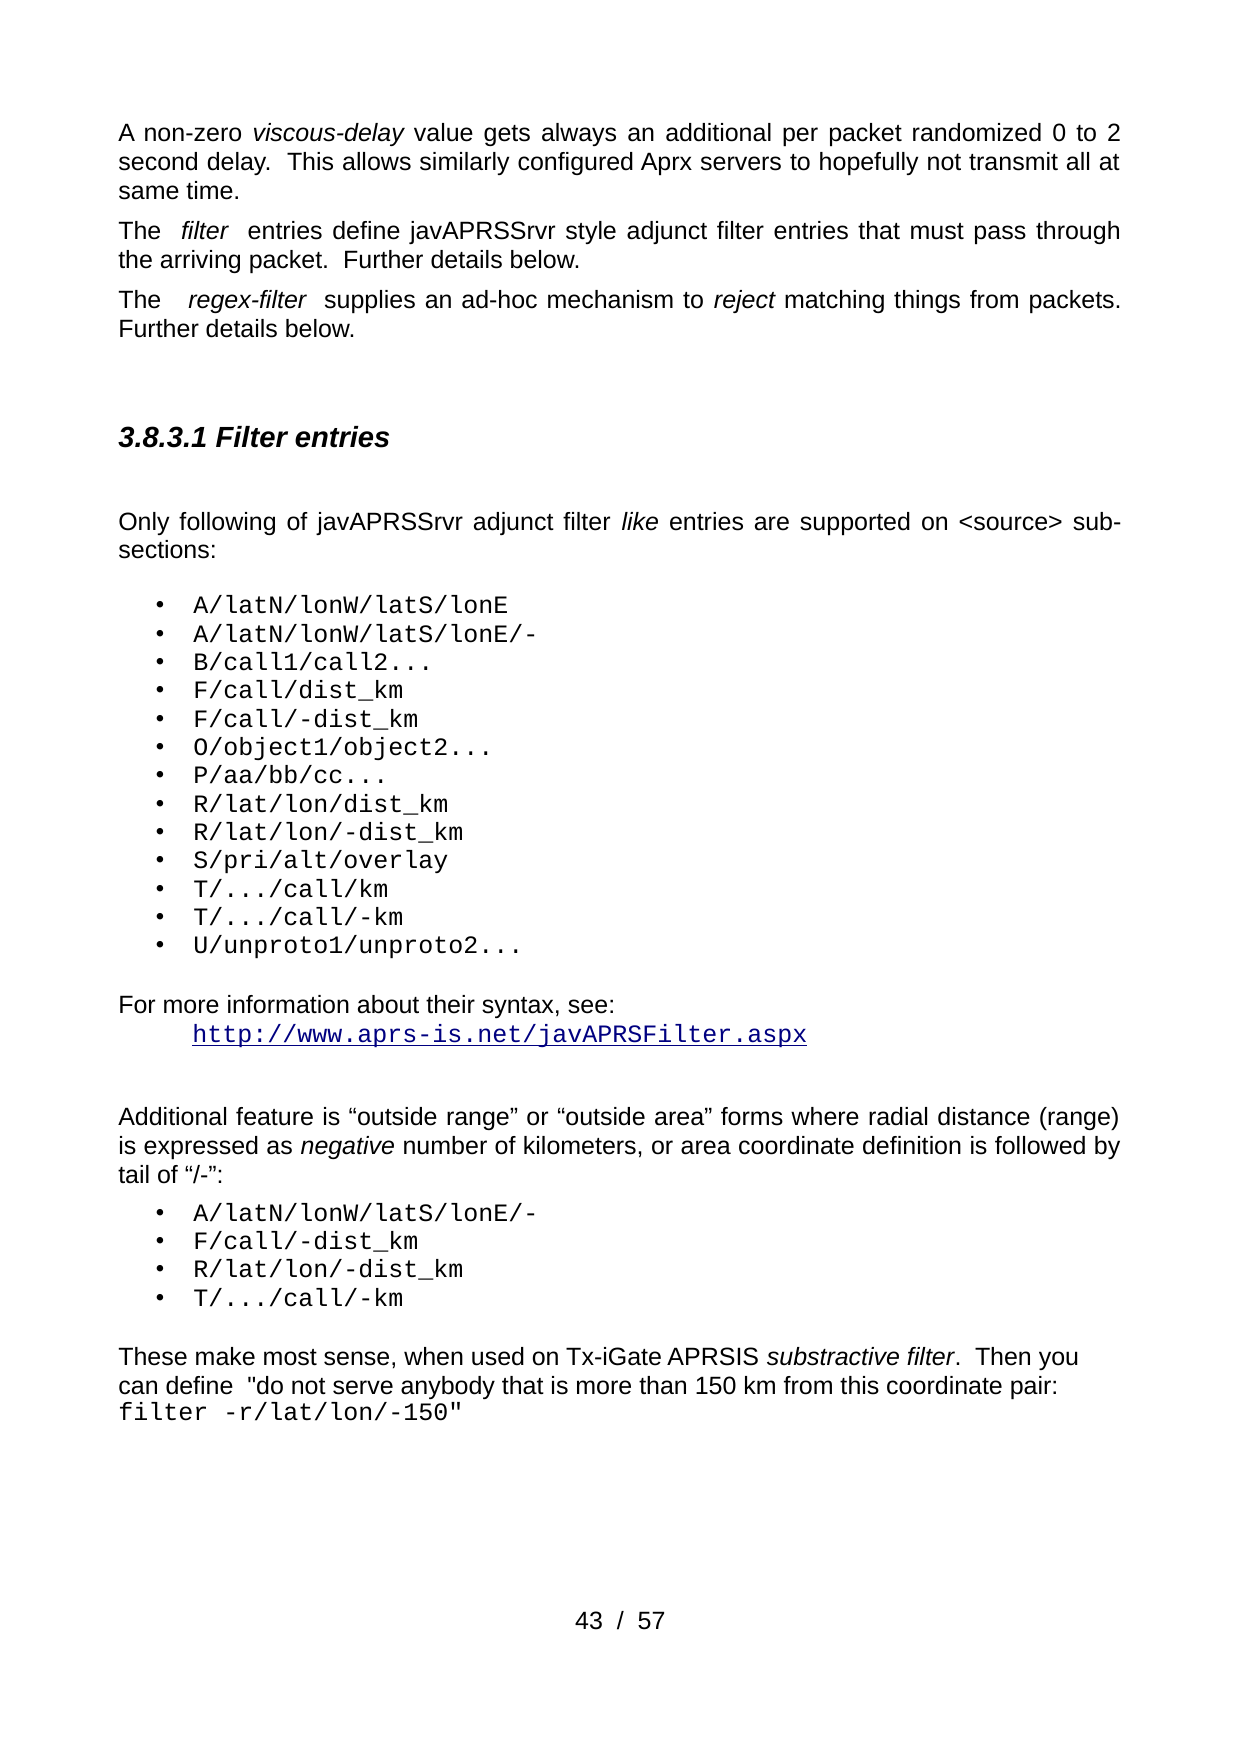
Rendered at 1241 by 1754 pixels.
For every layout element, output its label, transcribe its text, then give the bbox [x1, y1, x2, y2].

list R/lat/lon/dist_km [156, 791, 1122, 820]
text For more information about their syntax, see: [118, 990, 1122, 1019]
list F/call/-dist_km [156, 706, 1122, 735]
text http://www.aprs-is.net/javAPRSFilter.aspx [118, 1019, 1122, 1050]
text These make most sense, when used on Tx-iGate APRSIS substractive filter. Then you can define "do not serve anybody that is more than 150 km from this coordinate pair: filter -r/lat/lon/-150" [118, 1342, 1122, 1428]
list S/pri/alt/overlay [156, 848, 1122, 876]
subtitle Filter entries [118, 420, 1122, 454]
list A/latN/lonW/latS/lonE [156, 593, 1122, 621]
text The regex-filter supplies an ad-hoc mechanism to reject matching things from packets. Further details below. [118, 285, 1122, 343]
list F/call/dist_km [156, 678, 1122, 706]
list O/object1/object2... [156, 735, 1122, 763]
list T/.../call/-km [156, 905, 1122, 933]
text A non-zero viscous-delay value gets always an additional per packet randomized 0 to 2 second delay. This allows similarly configured Aprx servers to hopefully not transmit all at same time. [118, 118, 1122, 204]
list P/aa/bb/cc... [156, 763, 1122, 791]
list R/lat/lon/-dist_km [156, 820, 1122, 848]
text The filter entries define javAPRSSrvr style adjunct filter entries that must pass through the arriving packet. Further details below. [118, 216, 1122, 274]
text Only following of javAPRSSrvr adjunct filter like entries are supported on <source> sub-sections: [118, 507, 1122, 564]
list F/call/-dist_km [156, 1228, 1122, 1257]
list U/unproto1/unproto2... [156, 933, 1122, 961]
list A/latN/lonW/latS/lonE/- [156, 621, 1122, 650]
list B/call1/call2... [156, 650, 1122, 678]
list T/.../call/km [156, 876, 1122, 905]
list A/latN/lonW/latS/lonE/- [156, 1200, 1122, 1228]
list R/lat/lon/-dist_km [156, 1257, 1122, 1285]
text Additional feature is “outside range” or “outside area” forms where radial distance (range) is expressed as negative number of kilometers, or area coordinate definition is followed by tail of “/-”: [118, 1102, 1122, 1188]
list T/.../call/-km [156, 1285, 1122, 1313]
